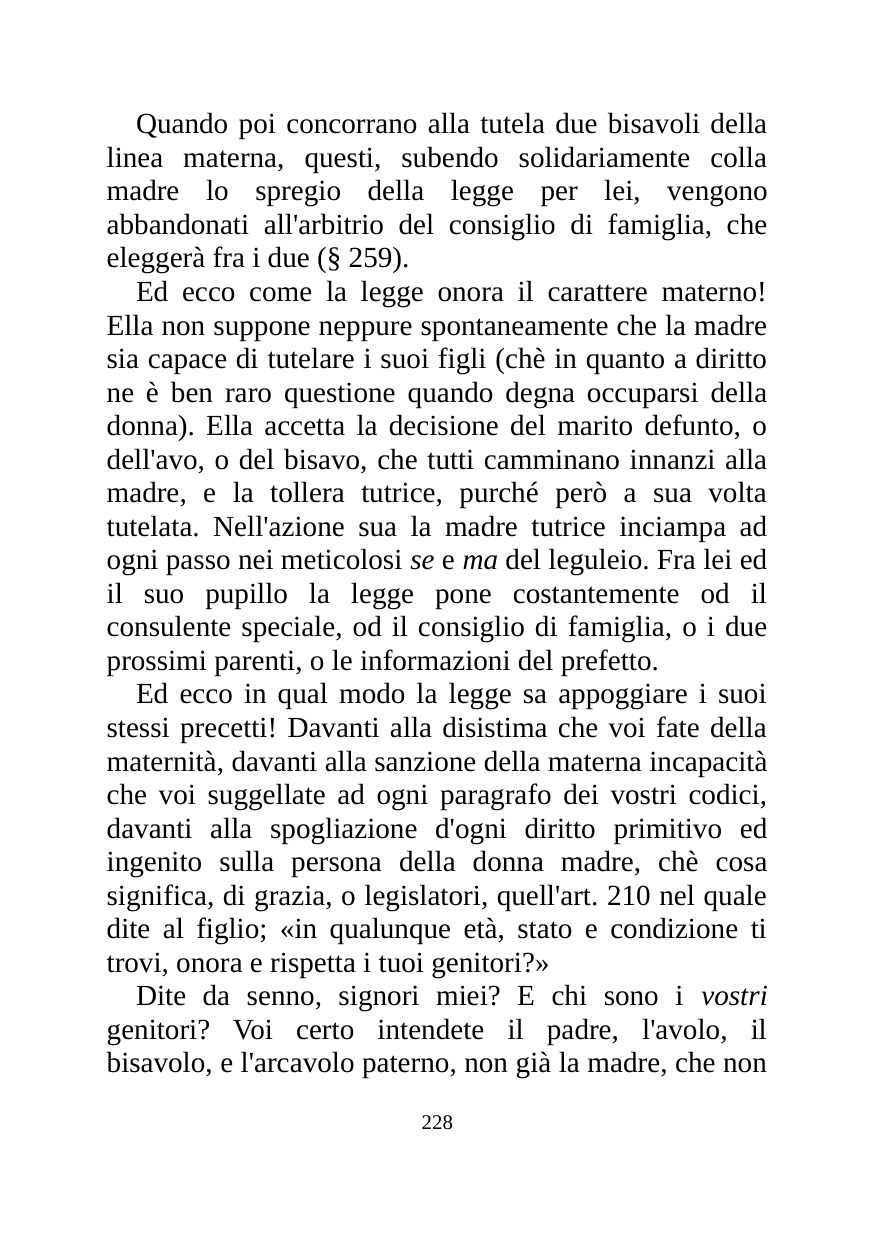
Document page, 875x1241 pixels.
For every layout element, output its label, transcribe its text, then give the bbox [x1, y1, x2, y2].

text Ed ecco in qual modo la legge sa appoggiare i suoi stessi precetti! Davanti alla disistima che voi fate della maternità, davanti alla sanzione della materna incapacità che voi suggellate ad ogni paragrafo dei vostri codici, davanti alla spogliazione d'ogni diritto primitivo ed ingenito sulla persona della donna madre, chè cosa significa, di grazia, o legislatori, quell'art. 210 nel quale dite al figlio; «in qualunque età, stato e condizione ti trovi, onora e rispetta i tuoi genitori?» [106, 677, 768, 978]
text Dite da senno, signori miei? E chi sono i vostri genitori? Voi certo intendete il padre, l'avolo, il bisavolo, e l'arcavolo paterno, non già la madre, che non [106, 978, 768, 1079]
text Quando poi concorrano alla tutela due bisavoli della linea materna, questi, subendo solidariamente colla madre lo spregio della legge per lei, vengono abbandonati all'arbitrio del consiglio di famiglia, che eleggerà fra i due (§ 259). [106, 106, 768, 274]
text Ed ecco come la legge onora il carattere materno! Ella non suppone neppure spontaneamente che la madre sia capace di tutelare i suoi figli (chè in quanto a diritto ne è ben raro questione quando degna occuparsi della donna). Ella accetta la decisione del marito defunto, o dell'avo, o del bisavo, che tutti camminano innanzi alla madre, e la tollera tutrice, purché però a sua volta tutelata. Nell'azione sua la madre tutrice inciampa ad ogni passo nei meticolosi se e ma del leguleio. Fra lei ed il suo pupillo la legge pone costantemente od il consulente speciale, od il consiglio di famiglia, o i due prossimi parenti, o le informazioni del prefetto. [106, 274, 768, 677]
